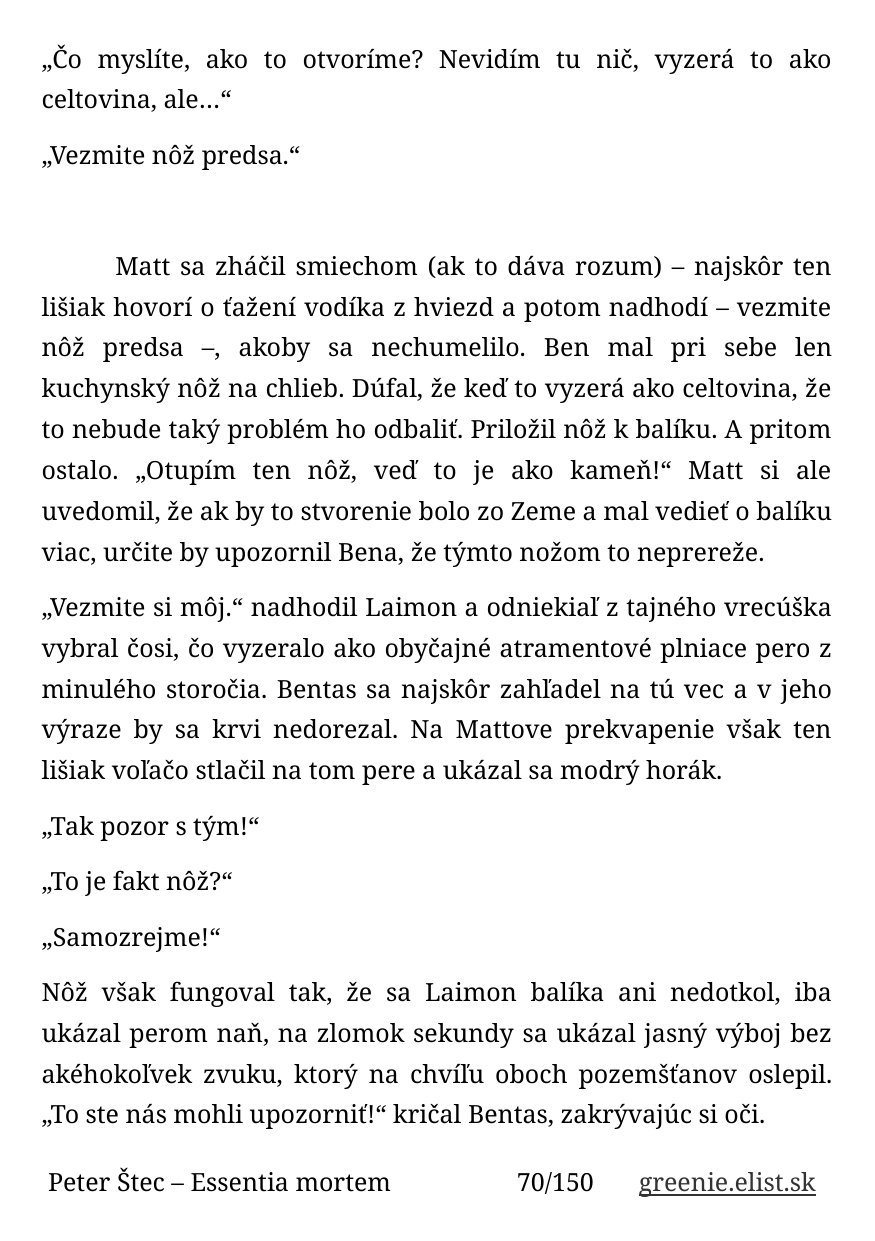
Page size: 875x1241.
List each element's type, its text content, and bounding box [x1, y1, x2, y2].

text „Vezmite nôž predsa.“ [41, 138, 833, 172]
text Matt sa zháčil smiechom (ak to dáva rozum) – najskôr ten lišiak hovorí o ťažení vodíka z hviezd a potom nadhodí – vezmite nôž predsa –, akoby sa nechumelilo. Ben mal pri sebe len kuchynský nôž na chlieb. Dúfal, že keď to vyzerá ako celtovina, že to nebude taký problém ho odbaliť. Priložil nôž k balíku. A pritom ostalo. „Otupím ten nôž, veď to je ako kameň!“ Matt si ale uvedomil, že ak by to stvorenie bolo zo Zeme a mal vedieť o balíku viac, určite by upozornil Bena, že týmto nožom to neprereže. [41, 248, 833, 568]
text „Samozrejme!“ [41, 919, 833, 953]
text „Čo myslíte, ako to otvoríme? Nevidím tu nič, vyzerá to ako celtovina, ale…“ [41, 41, 833, 116]
text „To je fakt nôž?“ [41, 864, 833, 898]
text Nôž však fungoval tak, že sa Laimon balíka ani nedotkol, iba ukázal perom naň, na zlomok sekundy sa ukázal jasný výboj bez akéhokoľvek zvuku, ktorý na chvíľu oboch pozemšťanov oslepil. „To ste nás mohli upozorniť!“ kričal Bentas, zakrývajúc si oči. [41, 975, 833, 1131]
text „Tak pozor s tým!“ [41, 808, 833, 842]
text „Vezmite si môj.“ nadhodil Laimon a odniekiaľ z tajného vrecúška vybral čosi, čo vyzeralo ako obyčajné atramentové plniace pero z minulého storočia. Bentas sa najskôr zahľadel na tú vec a v jeho výraze by sa krvi nedorezal. Na Mattove prekvapenie však ten lišiak voľačo stlačil na tom pere a ukázal sa modrý horák. [41, 590, 833, 787]
